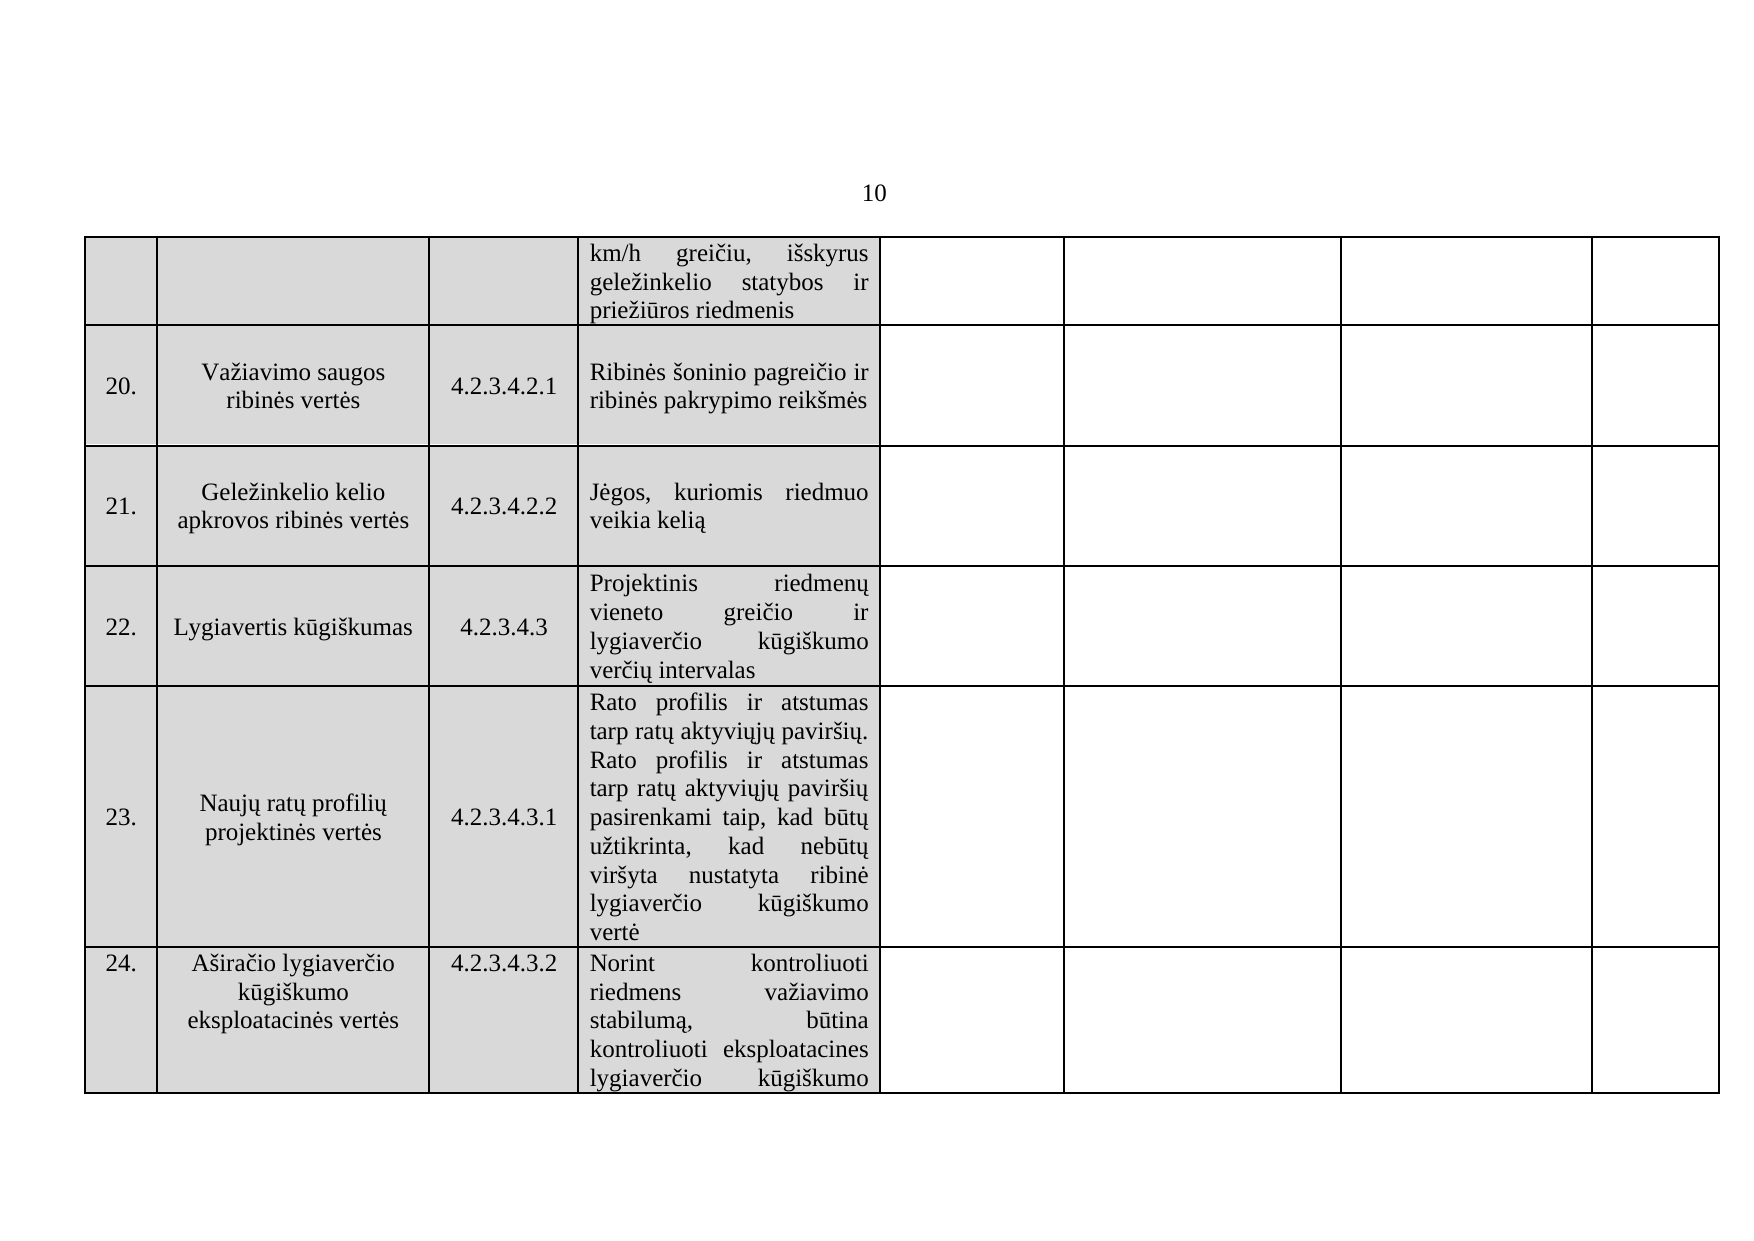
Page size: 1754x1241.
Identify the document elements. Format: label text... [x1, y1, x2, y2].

table_cell km/h greičiu, išskyrus geležinkelio statybos ir priežiūros riedmenis [579, 238, 879, 324]
table_cell [1065, 326, 1340, 444]
table_cell Ribinės šoninio pagreičio ir ribinės pakrypimo reikšmės [579, 326, 879, 444]
table_cell [1065, 238, 1340, 324]
table_cell [881, 687, 1063, 946]
table_cell [881, 948, 1063, 1092]
table_cell Rato profilis ir atstumas tarp ratų aktyviųjų paviršių. Rato profilis ir atstumas tarp ratų aktyviųjų paviršių pasirenkami taip, kad būtų užtikrinta, kad nebūtų viršyta nustatyta ribinė lygiaverčio kūgiškumo vertė [579, 687, 879, 946]
table_cell Geležinkelio kelio apkrovos ribinės vertės [158, 447, 428, 565]
table_cell [881, 567, 1063, 685]
table_cell 21. [86, 447, 156, 565]
table_cell 24. [86, 948, 156, 1092]
table_cell [86, 238, 156, 324]
table_cell 4.2.3.4.3.1 [430, 687, 577, 946]
table_cell Važiavimo saugos ribinės vertės [158, 326, 428, 444]
table_cell [881, 326, 1063, 444]
table_cell [1342, 238, 1591, 324]
table_cell Aširačio lygiaverčio kūgiškumo eksploatacinės vertės [158, 948, 428, 1092]
table_cell 20. [86, 326, 156, 444]
table_cell 4.2.3.4.2.1 [430, 326, 577, 444]
table_cell [1342, 567, 1591, 685]
table_cell [1342, 326, 1591, 444]
table_cell [881, 238, 1063, 324]
table_cell [1593, 948, 1718, 1092]
table_cell [1593, 326, 1718, 444]
table_cell [1065, 687, 1340, 946]
table_cell [1593, 687, 1718, 946]
table_cell Projektinis riedmenų vieneto greičio ir lygiaverčio kūgiškumo verčių intervalas [579, 567, 879, 685]
table_cell [1342, 687, 1591, 946]
table_cell [881, 447, 1063, 565]
table_cell [1593, 567, 1718, 685]
table_cell [430, 238, 577, 324]
table_cell Lygiavertis kūgiškumas [158, 567, 428, 685]
table_cell [1342, 447, 1591, 565]
table_cell [1593, 238, 1718, 324]
table_cell 4.2.3.4.3.2 [430, 948, 577, 1092]
table_cell Jėgos, kuriomis riedmuo veikia kelią [579, 447, 879, 565]
table_cell [1342, 948, 1591, 1092]
table_cell 4.2.3.4.3 [430, 567, 577, 685]
table_cell [158, 238, 428, 324]
table_cell 4.2.3.4.2.2 [430, 447, 577, 565]
table_cell Norint kontroliuoti riedmens važiavimo stabilumą, būtina kontroliuoti eksploatacines lygiaverčio kūgiškumo [579, 948, 879, 1092]
table_cell [1065, 447, 1340, 565]
table_cell 22. [86, 567, 156, 685]
table_cell 23. [86, 687, 156, 946]
table_cell Naujų ratų profilių projektinės vertės [158, 687, 428, 946]
table_cell [1065, 567, 1340, 685]
table_cell [1065, 948, 1340, 1092]
table_cell [1593, 447, 1718, 565]
